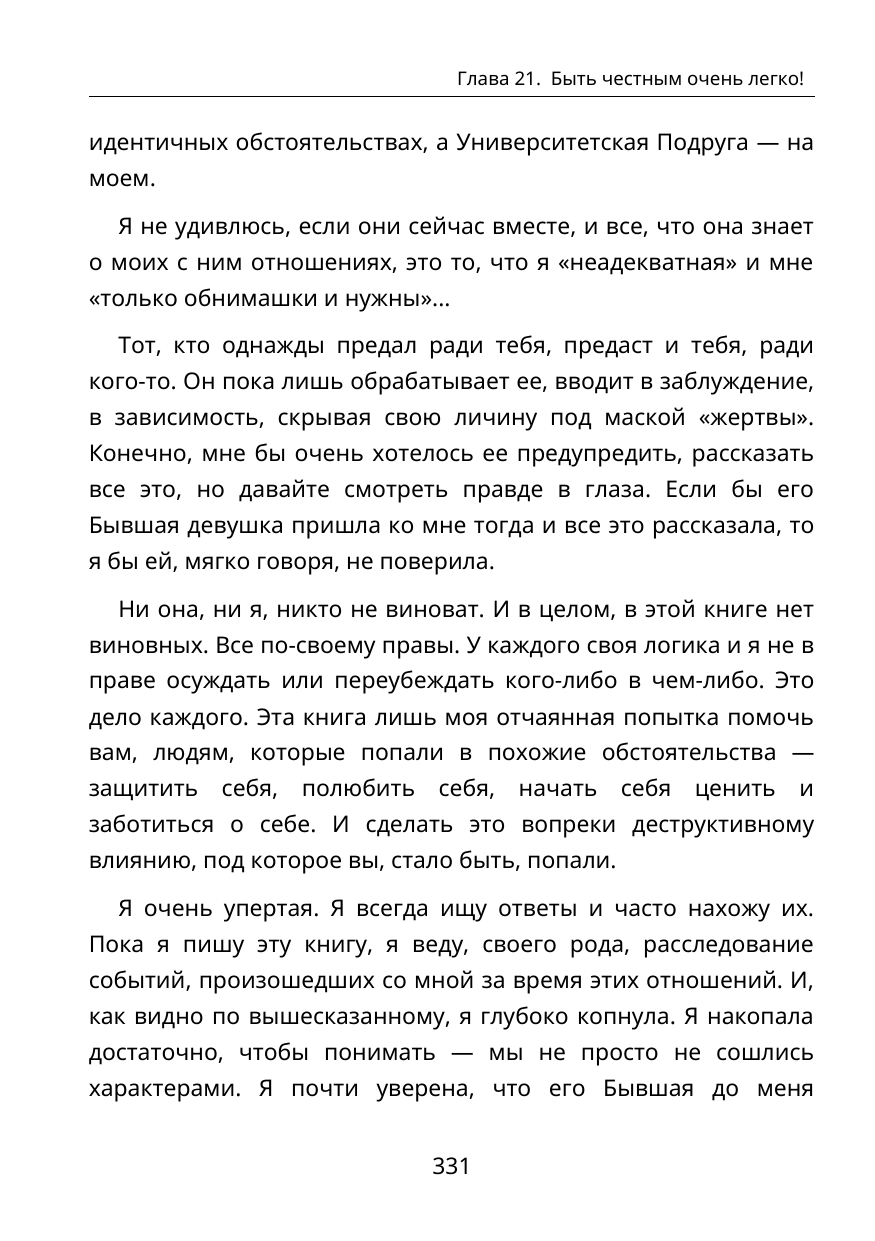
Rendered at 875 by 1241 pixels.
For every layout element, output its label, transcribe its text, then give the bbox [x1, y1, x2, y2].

text Тот, кто однажды предал ради тебя, предаст и тебя, ради кого-то. Он пока лишь обрабатывает ее, вводит в заблуждение, в зависимость, скрывая свою личину под маской «жертвы». Конечно, мне бы очень хотелось ее предупредить, рассказать все это, но давайте смотреть правде в глаза. Если бы его Бывшая девушка пришла ко мне тогда и все это рассказала, то я бы ей, мягко говоря, не поверила. [88, 329, 815, 576]
text Я не удивлюсь, если они сейчас вместе, и все, что она знает о моих с ним отношениях, это то, что я «неадекватная» и мне «только обнимашки и нужны»... [88, 210, 815, 313]
text Ни она, ни я, никто не виноват. И в целом, в этой книге нет виновных. Все по-своему правы. У каждого своя логика и я не в праве осуждать или переубеждать кого-либо в чем-либо. Это дело каждого. Эта книга лишь моя отчаянная попытка помочь вам, людям, которые попали в похожие обстоятельства — защитить себя, полюбить себя, начать себя ценить и заботиться о себе. И сделать это вопреки деструктивному влиянию, под которое вы, стало быть, попали. [88, 593, 815, 875]
text Я очень упертая. Я всегда ищу ответы и часто нахожу их. Пока я пишу эту книгу, я веду, своего рода, расследование событий, произошедших со мной за время этих отношений. И, как видно по вышесказанному, я глубоко копнула. Я накопала достаточно, чтобы понимать — мы не просто не сошлись характерами. Я почти уверена, что его Бывшая до меня [88, 892, 815, 1103]
text идентичных обстоятельствах, а Университетская Подруга — на моем. [88, 126, 815, 193]
